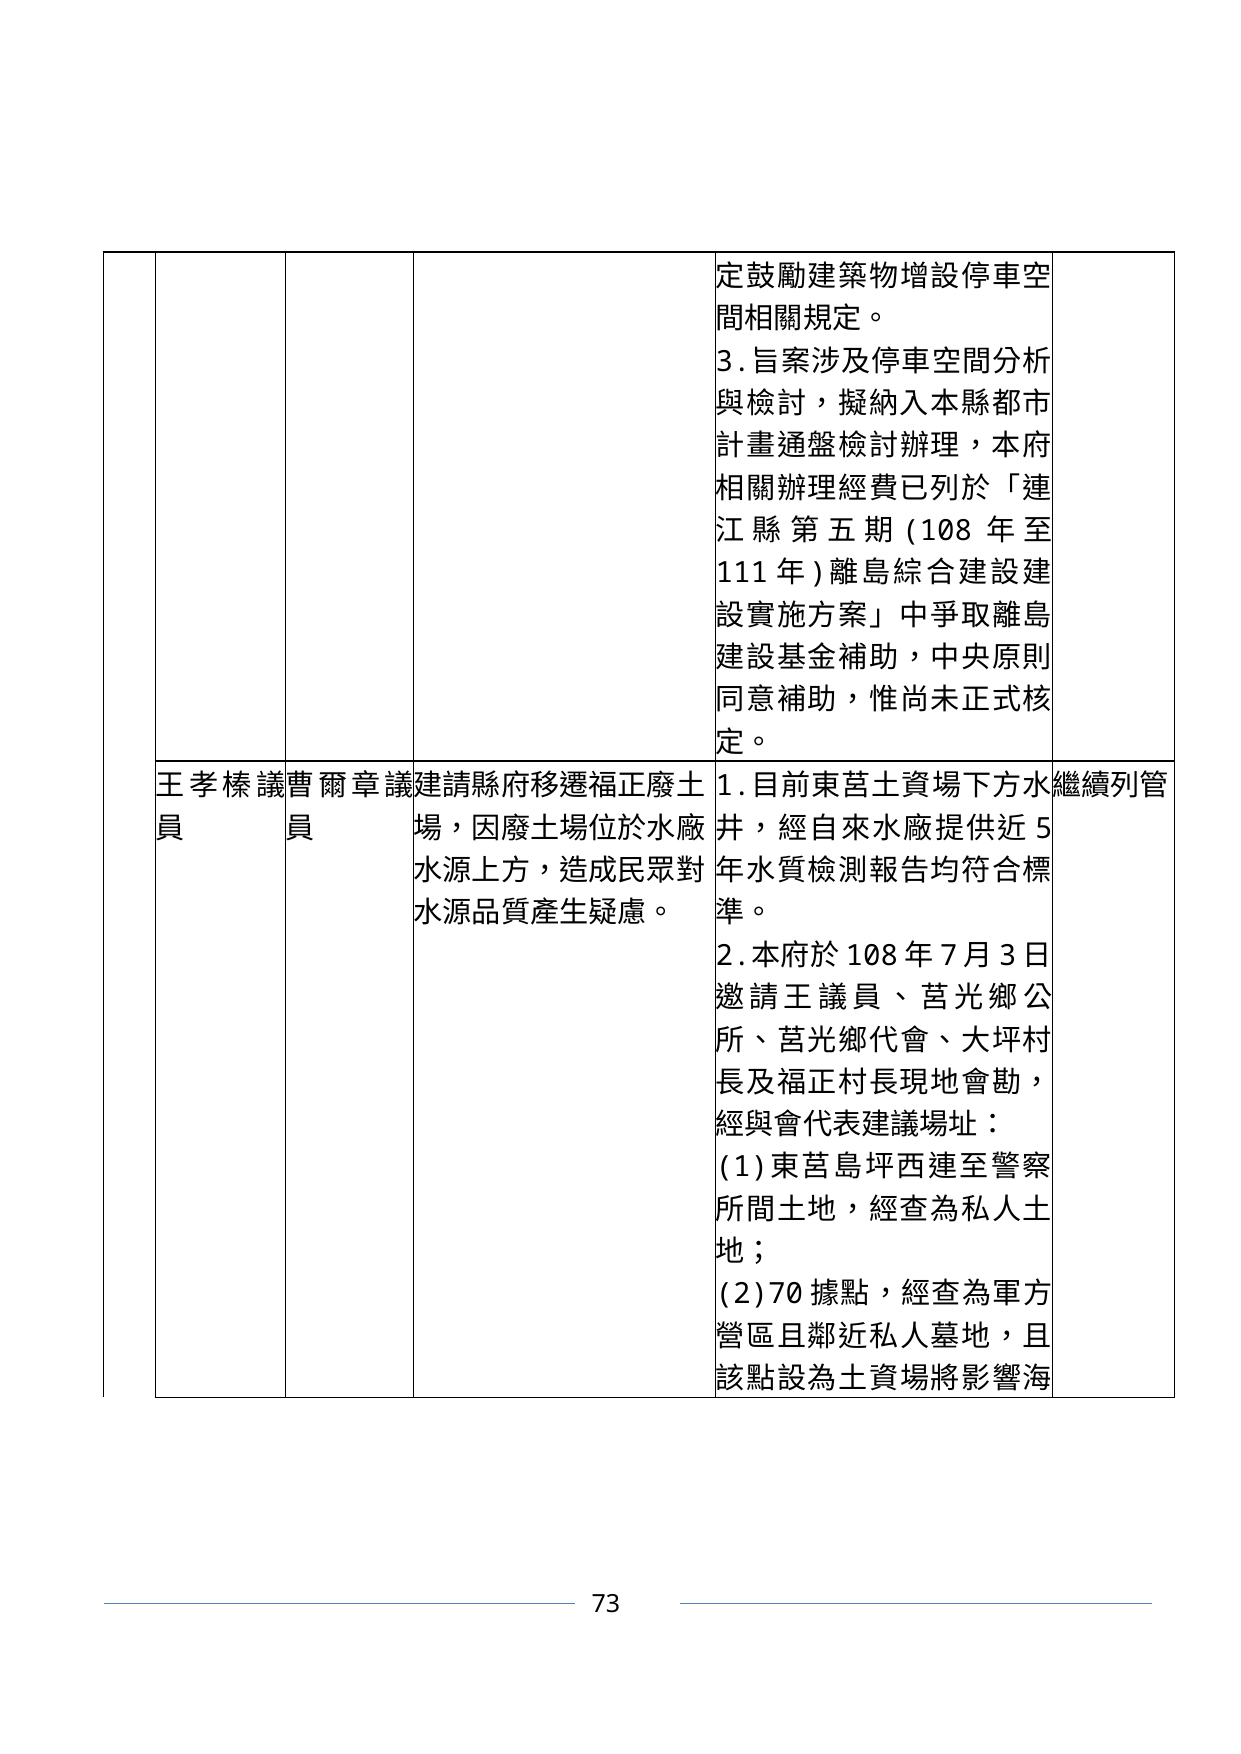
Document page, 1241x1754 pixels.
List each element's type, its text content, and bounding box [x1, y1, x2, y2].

table_cell 繼續列管 [1053, 762, 1174, 1397]
table_cell 定鼓勵建築物增設停車空間相關規定。 3.旨案涉及停車空間分析與檢討，擬納入本縣都市計畫通盤檢討辦理，本府相關辦理經費已列於「連江縣第五期(108年至111年)離島綜合建設建設實施方案」中爭取離島建設基金補助，中央原則同意補助，惟尚未正式核定。 [716, 253, 1052, 760]
table_cell [286, 253, 413, 760]
table_cell [1053, 253, 1174, 760]
table_cell 1.目前東莒土資場下方水井，經自來水廠提供近5年水質檢測報告均符合標準。 2.本府於108年7月3日邀請王議員、莒光鄉公所、莒光鄉代會、大坪村長及福正村長現地會勘，經與會代表建議場址： (1)東莒島坪西連至警察所間土地，經查為私人土地； (2)70據點，經查為軍方營區且鄰近私人墓地，且該點設為土資場將影響海 [716, 762, 1052, 1397]
table_cell 曹爾章議員 [286, 762, 413, 1397]
table_cell [156, 253, 285, 760]
table_cell 建請縣府移遷福正廢土場，因廢土場位於水廠水源上方，造成民眾對水源品質產生疑慮。 [414, 762, 715, 1397]
table_cell [414, 253, 715, 760]
table_cell 王孝榛議員 [156, 762, 285, 1397]
